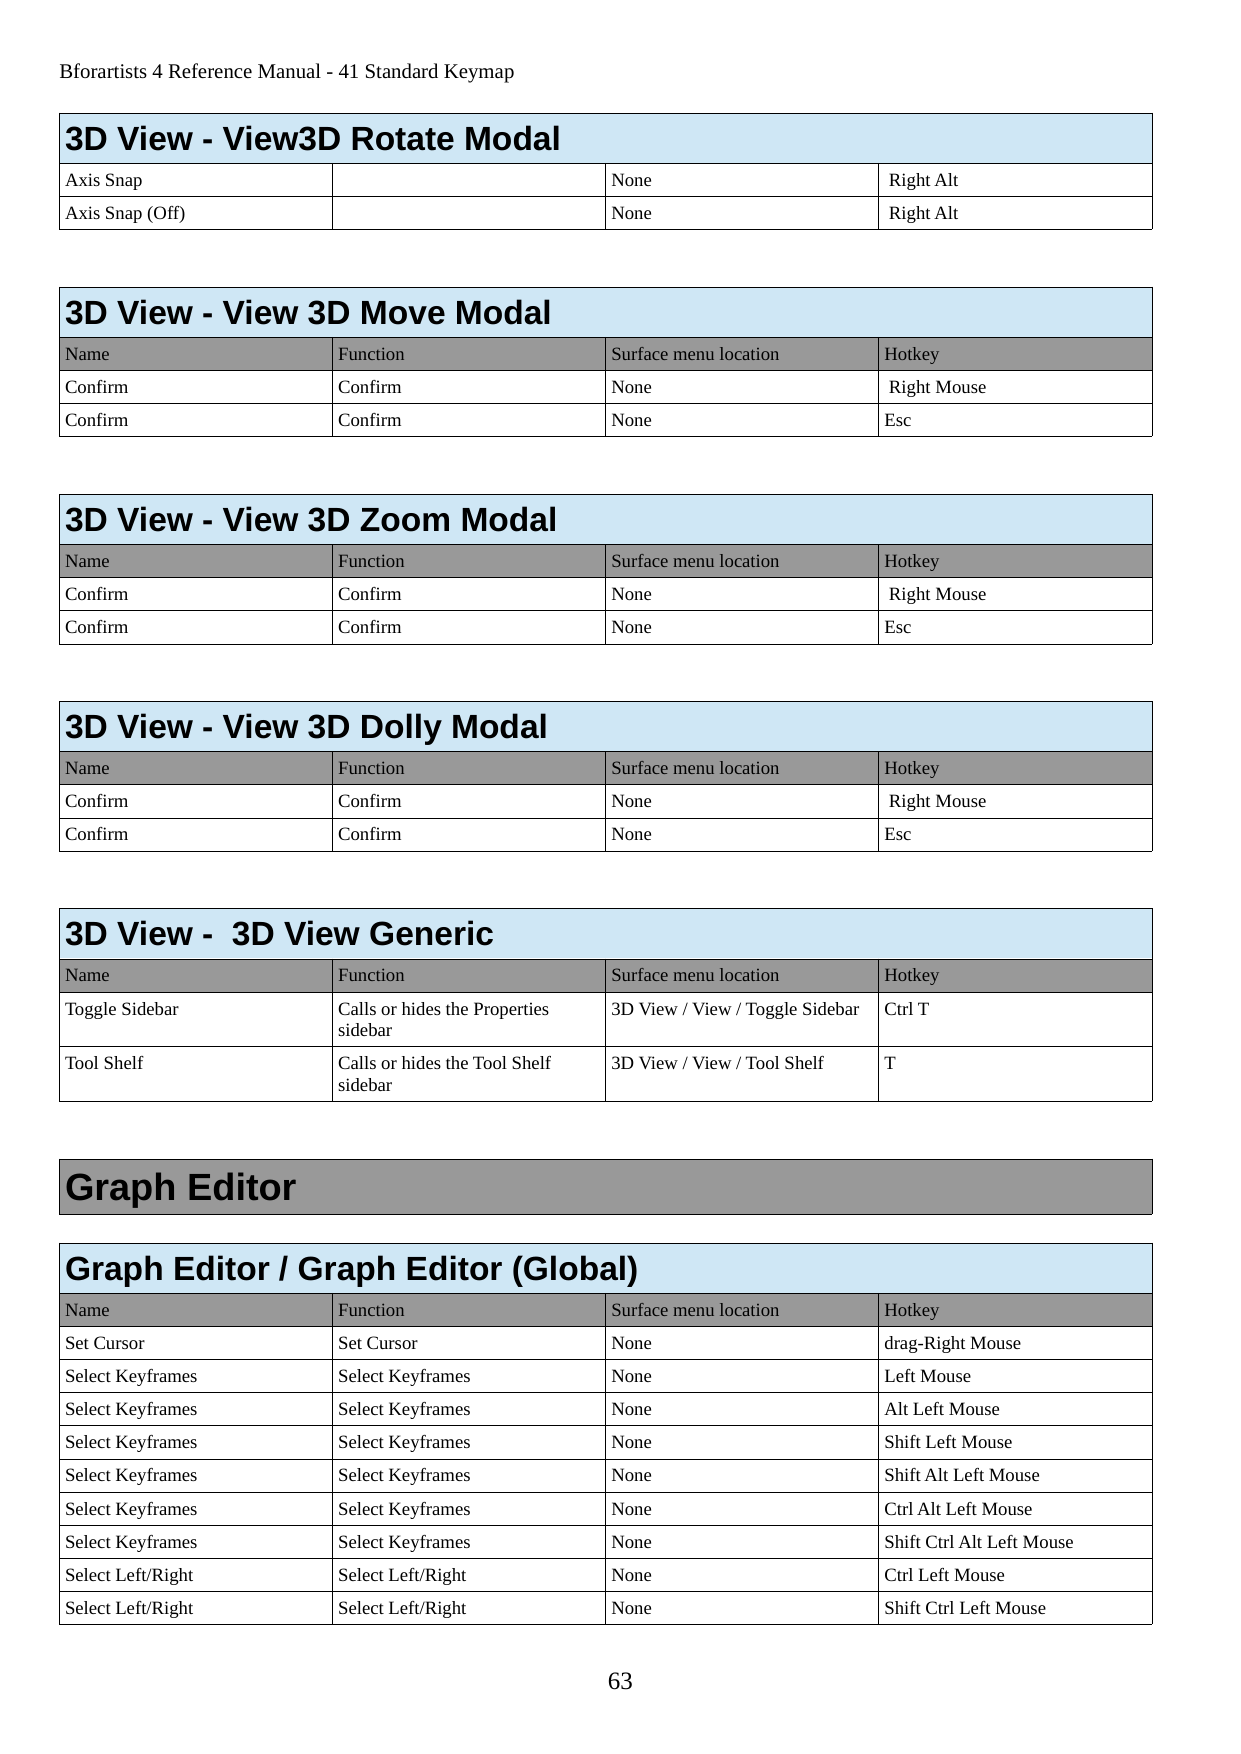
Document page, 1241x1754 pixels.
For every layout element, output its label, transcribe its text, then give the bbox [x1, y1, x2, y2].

table_cell Confirm [333, 371, 605, 403]
table_cell Confirm [333, 785, 605, 817]
table_cell Ctrl Left Mouse [879, 1559, 1152, 1591]
table_cell 3D View / View / Toggle Sidebar [606, 993, 878, 1046]
table_cell None [606, 1393, 878, 1425]
table_cell Axis Snap [60, 164, 332, 196]
table_cell Right Mouse [879, 785, 1152, 817]
table_cell Select Keyframes [333, 1493, 605, 1525]
table_cell Calls or hides the Tool Shelf sidebar [333, 1047, 605, 1101]
table_cell Right Alt [879, 197, 1152, 229]
table_cell [333, 197, 605, 229]
table_cell Select Keyframes [333, 1360, 605, 1392]
table_cell None [606, 197, 878, 229]
table_cell Name [60, 960, 332, 992]
table_cell T [879, 1047, 1152, 1101]
table_cell Right Mouse [879, 371, 1152, 403]
table_cell Function [333, 545, 605, 577]
table_cell Function [333, 1294, 605, 1326]
table_cell Name [60, 545, 332, 577]
table_cell Select Keyframes [60, 1493, 332, 1525]
table_cell Confirm [60, 371, 332, 403]
table_cell Esc [879, 404, 1152, 436]
table_cell Select Keyframes [60, 1393, 332, 1425]
table_cell None [606, 1460, 878, 1492]
table_cell Select Keyframes [333, 1426, 605, 1458]
table_cell Esc [879, 819, 1152, 851]
table_cell Esc [879, 611, 1152, 643]
table_cell None [606, 785, 878, 817]
table_cell Confirm [60, 578, 332, 610]
table_cell Select Keyframes [60, 1460, 332, 1492]
table_cell Select Keyframes [333, 1460, 605, 1492]
table_cell Select Left/Right [333, 1559, 605, 1591]
table_cell Alt Left Mouse [879, 1393, 1152, 1425]
table_cell Shift Ctrl Alt Left Mouse [879, 1526, 1152, 1558]
table_cell Shift Ctrl Left Mouse [879, 1592, 1152, 1624]
table_cell Select Keyframes [333, 1526, 605, 1558]
table_cell Select Keyframes [60, 1360, 332, 1392]
table_cell Ctrl Alt Left Mouse [879, 1493, 1152, 1525]
table_cell Select Left/Right [333, 1592, 605, 1624]
table_cell None [606, 164, 878, 196]
table_cell Hotkey [879, 338, 1152, 370]
table_cell drag-Right Mouse [879, 1327, 1152, 1359]
table_cell Shift Left Mouse [879, 1426, 1152, 1458]
table_cell 3D View / View / Tool Shelf [606, 1047, 878, 1101]
table_cell None [606, 1526, 878, 1558]
table_cell Shift Alt Left Mouse [879, 1460, 1152, 1492]
table_header Graph Editor [60, 1160, 1152, 1214]
table_cell Surface menu location [606, 752, 878, 784]
table_cell Select Keyframes [333, 1393, 605, 1425]
table_cell Hotkey [879, 1294, 1152, 1326]
table_header 3D View - View 3D Move Modal [60, 288, 1152, 337]
table_cell None [606, 371, 878, 403]
table_cell Surface menu location [606, 1294, 878, 1326]
table_cell Confirm [60, 611, 332, 643]
table_cell Confirm [60, 404, 332, 436]
table_cell Surface menu location [606, 960, 878, 992]
table_cell Function [333, 752, 605, 784]
table_header 3D View - View3D Rotate Modal [60, 114, 1152, 163]
table_cell Select Left/Right [60, 1559, 332, 1591]
table_cell Surface menu location [606, 338, 878, 370]
table_cell Select Keyframes [60, 1426, 332, 1458]
table_cell None [606, 819, 878, 851]
table_cell Select Keyframes [60, 1526, 332, 1558]
table_cell Hotkey [879, 752, 1152, 784]
table_cell [333, 164, 605, 196]
table_cell Set Cursor [60, 1327, 332, 1359]
table_cell None [606, 1327, 878, 1359]
table_cell None [606, 1360, 878, 1392]
table_cell None [606, 578, 878, 610]
table_cell Name [60, 752, 332, 784]
table_cell None [606, 1426, 878, 1458]
table_cell None [606, 404, 878, 436]
table_cell Confirm [60, 819, 332, 851]
table_cell Ctrl T [879, 993, 1152, 1046]
table_cell Select Left/Right [60, 1592, 332, 1624]
table_cell None [606, 611, 878, 643]
table_cell Confirm [333, 611, 605, 643]
table_cell Right Mouse [879, 578, 1152, 610]
table_cell Hotkey [879, 545, 1152, 577]
table_header 3D View - View 3D Zoom Modal [60, 495, 1152, 544]
table_cell Hotkey [879, 960, 1152, 992]
table_cell Function [333, 338, 605, 370]
table_cell Function [333, 960, 605, 992]
table_cell None [606, 1559, 878, 1591]
table_cell Toggle Sidebar [60, 993, 332, 1046]
table_cell Right Alt [879, 164, 1152, 196]
table_cell None [606, 1493, 878, 1525]
table_cell Calls or hides the Properties sidebar [333, 993, 605, 1046]
table_cell Tool Shelf [60, 1047, 332, 1101]
table_cell Confirm [333, 819, 605, 851]
table_cell Confirm [333, 578, 605, 610]
table_cell Surface menu location [606, 545, 878, 577]
table_cell Left Mouse [879, 1360, 1152, 1392]
table_header 3D View - 3D View Generic [60, 909, 1152, 958]
table_cell Axis Snap (Off) [60, 197, 332, 229]
table_cell Name [60, 338, 332, 370]
table_cell Confirm [333, 404, 605, 436]
table_cell None [606, 1592, 878, 1624]
table_cell Set Cursor [333, 1327, 605, 1359]
table_cell Confirm [60, 785, 332, 817]
table_cell Name [60, 1294, 332, 1326]
table_header Graph Editor / Graph Editor (Global) [60, 1244, 1152, 1293]
table_header 3D View - View 3D Dolly Modal [60, 702, 1152, 751]
